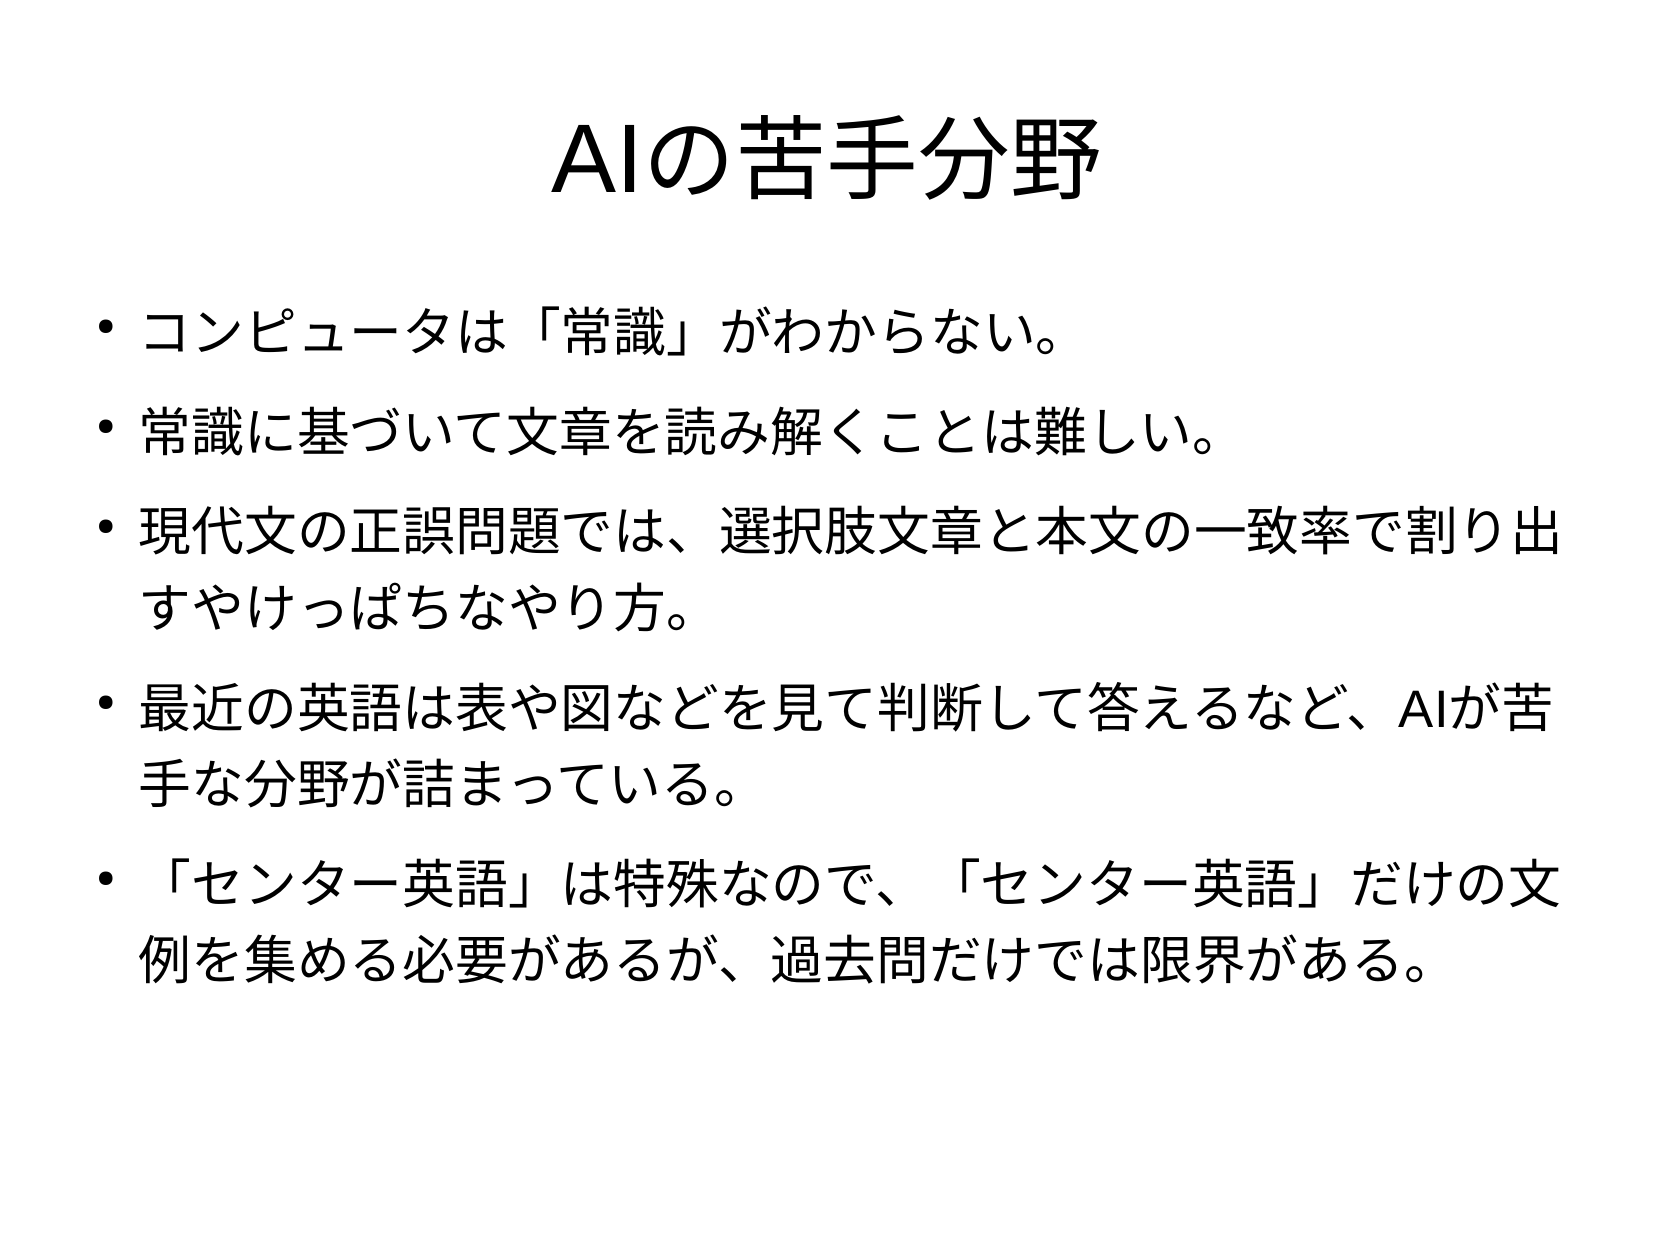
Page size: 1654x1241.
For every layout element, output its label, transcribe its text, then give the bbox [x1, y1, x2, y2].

list コンピュータは「常識」がわからない。 常識に基づいて文章を読み解くことは難しい。 現代文の正誤問題では、選択肢文章と本文の一致率で割り出すやけっぱちなやり方。 最近の英語は表や図などを見て判断して答えるなど、AIが苦手な分野が詰まっている。 「センター英語」は特殊なので、「センター英語」だけの文例を集める必要があるが、過去問だけでは限界がある。 [82, 290, 1571, 1010]
title AIの苦手分野 [82, 49, 1571, 257]
